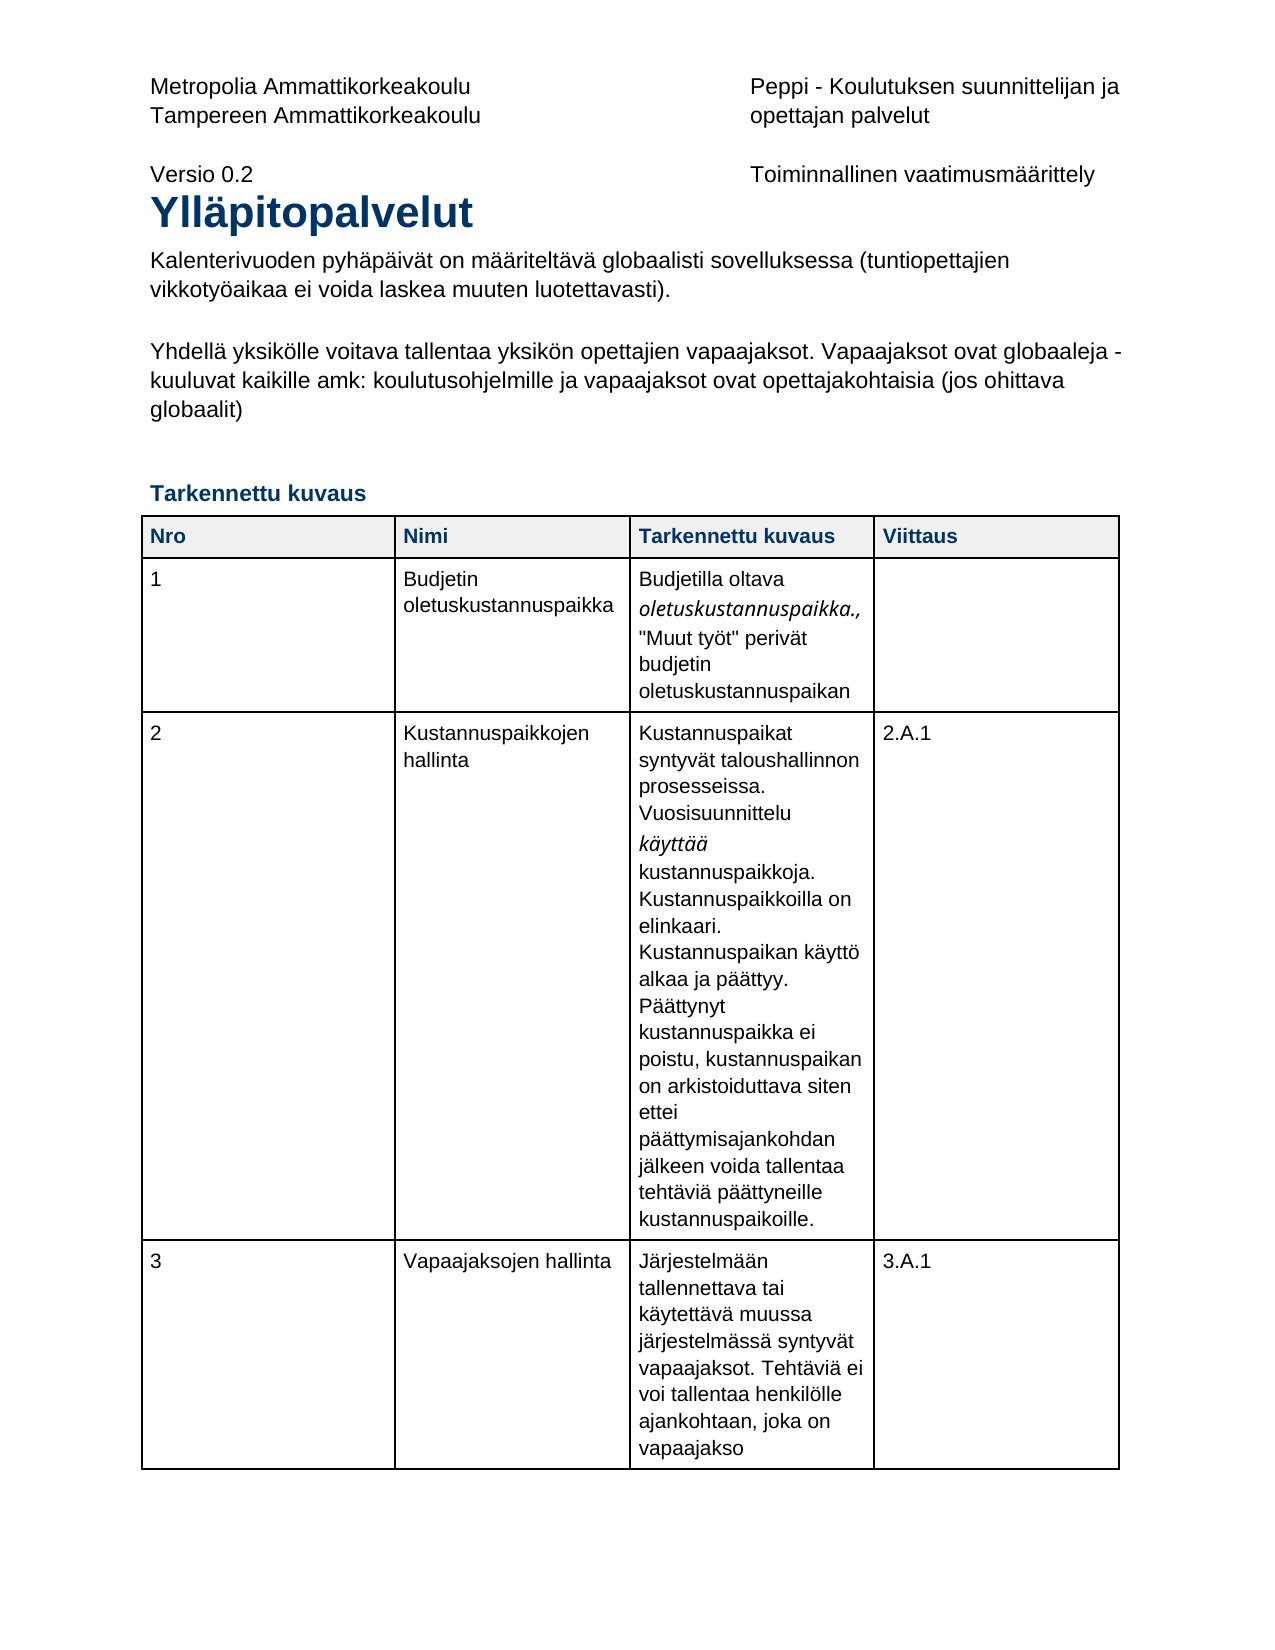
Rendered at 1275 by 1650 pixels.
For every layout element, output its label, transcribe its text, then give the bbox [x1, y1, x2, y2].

table_cell 2.A.1 [875, 713, 1118, 1239]
table_cell 1 [143, 559, 394, 711]
table_header Tarkennettu kuvaus [631, 517, 873, 557]
text Yhdellä yksikölle voitava tallentaa yksikön opettajien vapaajaksot. Vapaajaksot ovat globaaleja - kuuluvat kaikille amk: koulutusohjelmille ja vapaajaksot ovat opettajakohtaisia (jos ohittava globaalit) [150, 338, 1125, 423]
subtitle Ylläpitopalvelut [150, 187, 1125, 236]
table_header Viittaus [875, 517, 1118, 557]
table_header Nimi [396, 517, 629, 557]
table_cell Budjetilla oltava oletuskustannuspaikka., "Muut työt" perivät budjetin oletuskustannuspaikan [631, 559, 873, 711]
table_cell 2 [143, 713, 394, 1239]
table_cell [875, 559, 1118, 711]
table_cell Kustannuspaikat syntyvät taloushallinnon prosesseissa. Vuosisuunnittelu käyttää kustannuspaikkoja. Kustannuspaikkoilla on elinkaari. Kustannuspaikan käyttö alkaa ja päättyy. Päättynyt kustannuspaikka ei poistu, kustannuspaikan on arkistoiduttava siten ettei päättymisajankohdan jälkeen voida tallentaa tehtäviä päättyneille kustannuspaikoille. [631, 713, 873, 1239]
text Kalenterivuoden pyhäpäivät on määriteltävä globaalisti sovelluksessa (tuntiopettajien vikkotyöaikaa ei voida laskea muuten luotettavasti). [150, 248, 1125, 303]
table_cell Budjetin oletuskustannuspaikka [396, 559, 629, 711]
table_cell 3.A.1 [875, 1241, 1118, 1468]
table_cell 3 [143, 1241, 394, 1468]
table_cell Kustannuspaikkojen hallinta [396, 713, 629, 1239]
table_cell Järjestelmään tallennettava tai käytettävä muussa järjestelmässä syntyvät vapaajaksot. Tehtäviä ei voi tallentaa henkilölle ajankohtaan, joka on vapaajakso [631, 1241, 873, 1468]
table_header Nro [143, 517, 394, 557]
subtitle Tarkennettu kuvaus [150, 481, 1125, 507]
table_cell Vapaajaksojen hallinta [396, 1241, 629, 1468]
